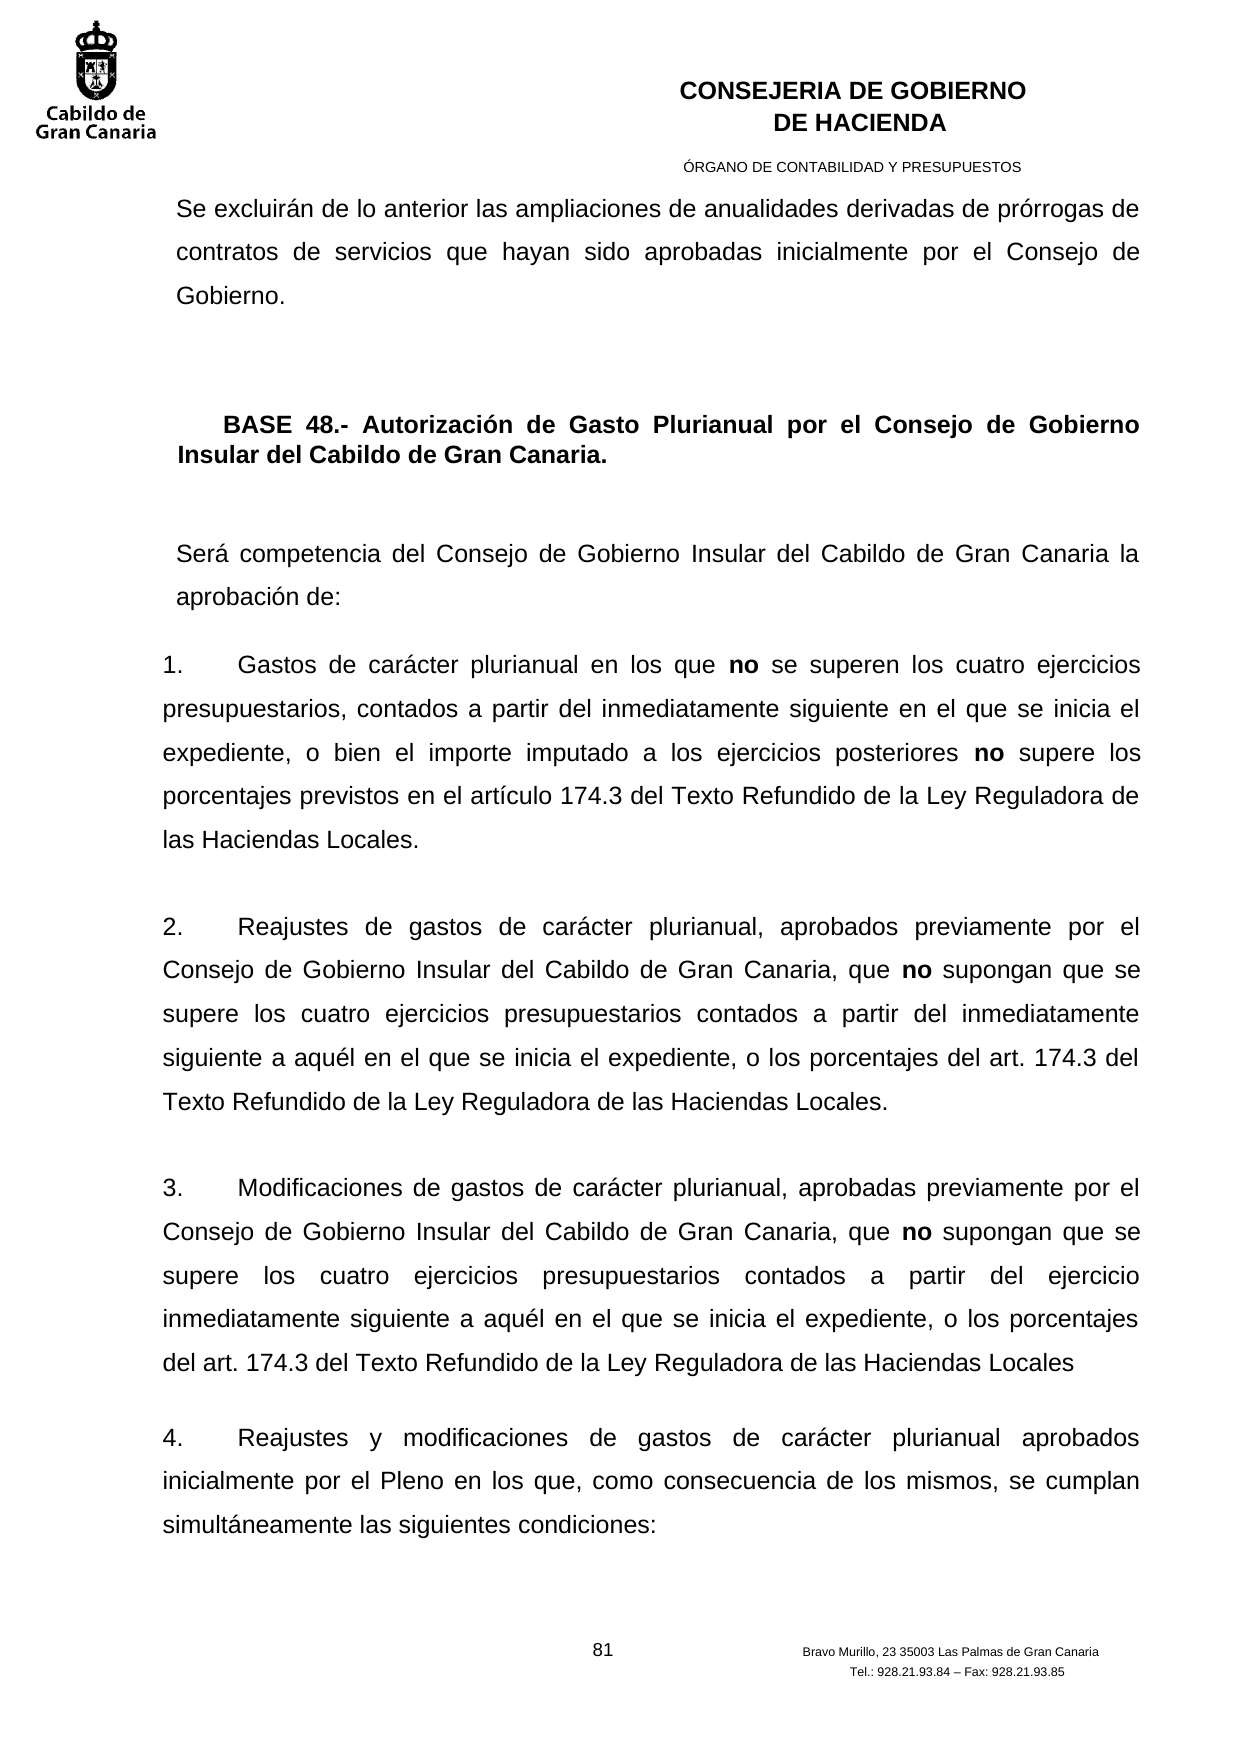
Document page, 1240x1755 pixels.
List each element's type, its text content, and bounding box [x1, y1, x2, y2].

list Reajustes y modificaciones de gastos de carácter plurianual aprobados inicialmente por el Pleno en los que, como consecuencia de los mismos, se cumplan simultáneamente las siguientes condiciones: [162, 1423, 1141, 1539]
text Será competencia del Consejo de Gobierno Insular del Cabildo de Gran Canaria la aprobación de: [176, 539, 1141, 611]
list Modificaciones de gastos de carácter plurianual, aprobadas previamente por el Consejo de Gobierno Insular del Cabildo de Gran Canaria, que no supongan que se supere los cuatro ejercicios presupuestarios contados a partir del ejercicio inmediatamente siguiente a aquél en el que se inicia el expediente, o los porcentajes del art. 174.3 del Texto Refundido de la Ley Reguladora de las Haciendas Locales [162, 1173, 1141, 1377]
list Reajustes de gastos de carácter plurianual, aprobados previamente por el Consejo de Gobierno Insular del Cabildo de Gran Canaria, que no supongan que se supere los cuatro ejercicios presupuestarios contados a partir del inmediatamente siguiente a aquél en el que se inicia el expediente, o los porcentajes del art. 174.3 del Texto Refundido de la Ley Reguladora de las Haciendas Locales. [162, 912, 1141, 1115]
text Se excluirán de lo anterior las ampliaciones de anualidades derivadas de prórrogas de contratos de servicios que hayan sido aprobadas inicialmente por el Consejo de Gobierno. [176, 194, 1141, 310]
subtitle BASE 48.- Autorización de Gasto Plurianual por el Consejo de Gobierno Insular del Cabildo de Gran Canaria. [177, 410, 1141, 469]
list Gastos de carácter plurianual en los que no se superen los cuatro ejercicios presupuestarios, contados a partir del inmediatamente siguiente en el que se inicia el expediente, o bien el importe imputado a los ejercicios posteriores no supere los porcentajes previstos en el artículo 174.3 del Texto Refundido de la Ley Reguladora de las Haciendas Locales. [162, 650, 1141, 854]
